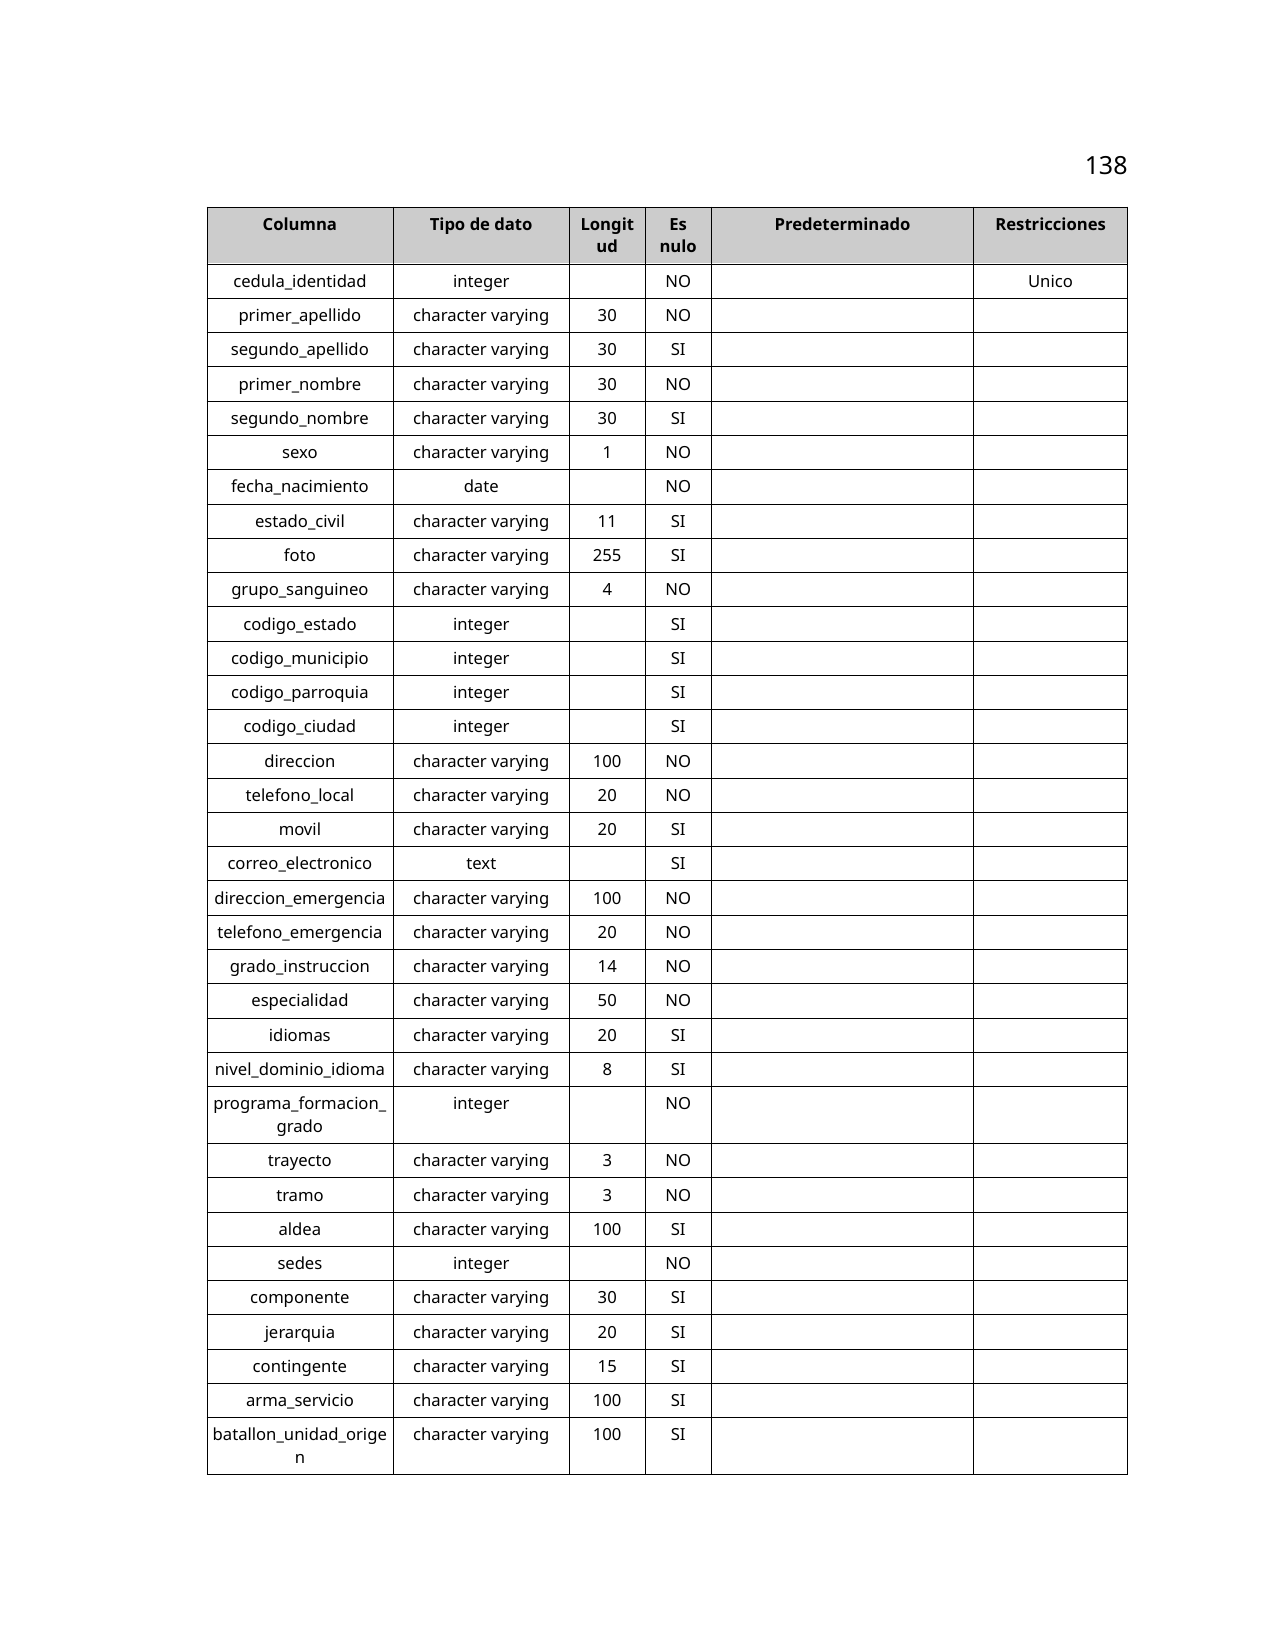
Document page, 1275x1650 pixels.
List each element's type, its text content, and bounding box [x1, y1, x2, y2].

table_cell [712, 470, 973, 503]
table_cell sexo [208, 436, 393, 469]
table_cell [712, 505, 973, 538]
table_cell character varying [394, 573, 569, 606]
table_cell SI [646, 710, 711, 743]
table_cell grado_instruccion [208, 950, 393, 983]
table_cell character varying [394, 1315, 569, 1349]
table_cell integer [394, 710, 569, 743]
table_cell SI [646, 1213, 711, 1246]
table_cell codigo_ciudad [208, 710, 393, 743]
table_cell character varying [394, 1144, 569, 1177]
table_cell [570, 710, 645, 743]
table_cell [712, 950, 973, 983]
table_cell [974, 333, 1127, 366]
table_cell [712, 333, 973, 366]
table_cell [974, 984, 1127, 1017]
table_cell NO [646, 1247, 711, 1280]
table_cell date [394, 470, 569, 503]
table_cell character varying [394, 1281, 569, 1314]
table_cell [712, 1144, 973, 1177]
table_cell [570, 607, 645, 641]
table_cell 8 [570, 1053, 645, 1086]
table_cell [712, 1053, 973, 1086]
table_cell [974, 573, 1127, 606]
table_cell [974, 779, 1127, 812]
table_cell [974, 1281, 1127, 1314]
table_cell Unico [974, 265, 1127, 298]
table_cell estado_civil [208, 505, 393, 538]
table_cell [570, 470, 645, 503]
table_cell [974, 436, 1127, 469]
table_header Longitud [570, 208, 645, 263]
table_cell [974, 402, 1127, 435]
table_cell 20 [570, 1315, 645, 1349]
table_cell 100 [570, 1418, 645, 1474]
table_cell [974, 607, 1127, 641]
table_cell character varying [394, 333, 569, 366]
table_cell arma_servicio [208, 1384, 393, 1417]
table_cell [712, 847, 973, 880]
table_cell 3 [570, 1178, 645, 1212]
table_cell character varying [394, 1418, 569, 1474]
table_cell character varying [394, 779, 569, 812]
table_cell character varying [394, 916, 569, 949]
table_cell tramo [208, 1178, 393, 1212]
table_cell [974, 1213, 1127, 1246]
table_cell integer [394, 265, 569, 298]
table_cell SI [646, 607, 711, 641]
table_cell integer [394, 1087, 569, 1143]
table_cell [974, 1144, 1127, 1177]
table_cell SI [646, 1019, 711, 1052]
table_cell NO [646, 367, 711, 401]
table_cell [974, 881, 1127, 915]
table_cell [570, 676, 645, 709]
table_cell [974, 1350, 1127, 1383]
table_cell 1 [570, 436, 645, 469]
table_cell character varying [394, 367, 569, 401]
table_cell jerarquia [208, 1315, 393, 1349]
table_cell 255 [570, 539, 645, 572]
table_cell [712, 676, 973, 709]
table_cell NO [646, 779, 711, 812]
table_header Columna [208, 208, 393, 263]
table_cell grupo_sanguineo [208, 573, 393, 606]
table_cell 100 [570, 881, 645, 915]
table_cell NO [646, 744, 711, 778]
table_cell 20 [570, 1019, 645, 1052]
table_cell SI [646, 1384, 711, 1417]
table_cell [974, 847, 1127, 880]
table_cell character varying [394, 1178, 569, 1212]
table_cell 50 [570, 984, 645, 1017]
table_cell correo_electronico [208, 847, 393, 880]
table_cell character varying [394, 984, 569, 1017]
table_cell [974, 1087, 1127, 1143]
table_cell 100 [570, 1213, 645, 1246]
table_cell NO [646, 1087, 711, 1143]
table_cell character varying [394, 1053, 569, 1086]
table_cell batallon_unidad_origen [208, 1418, 393, 1474]
table_cell [712, 916, 973, 949]
table_cell telefono_emergencia [208, 916, 393, 949]
table_cell sedes [208, 1247, 393, 1280]
table_header Es nulo [646, 208, 711, 263]
table_cell [712, 1087, 973, 1143]
table_cell [974, 505, 1127, 538]
table_cell [570, 642, 645, 675]
table_cell NO [646, 950, 711, 983]
table_cell SI [646, 1053, 711, 1086]
table_cell [712, 1350, 973, 1383]
table_cell character varying [394, 539, 569, 572]
table_cell idiomas [208, 1019, 393, 1052]
table_cell [974, 950, 1127, 983]
table_cell NO [646, 881, 711, 915]
table_cell character varying [394, 1350, 569, 1383]
table_cell [712, 1178, 973, 1212]
table_cell [974, 710, 1127, 743]
table_cell 30 [570, 402, 645, 435]
table_cell [712, 984, 973, 1017]
table_cell integer [394, 1247, 569, 1280]
table_cell segundo_apellido [208, 333, 393, 366]
table_cell character varying [394, 1213, 569, 1246]
table_cell [712, 607, 973, 641]
table_cell direccion_emergencia [208, 881, 393, 915]
table_cell [974, 470, 1127, 503]
table_cell 30 [570, 1281, 645, 1314]
table_cell SI [646, 1315, 711, 1349]
table_cell [712, 1281, 973, 1314]
table_cell character varying [394, 813, 569, 846]
table_cell NO [646, 1144, 711, 1177]
table_header Predeterminado [712, 208, 973, 263]
table_cell 15 [570, 1350, 645, 1383]
table_cell [974, 1315, 1127, 1349]
table_cell [712, 1418, 973, 1474]
table_cell character varying [394, 436, 569, 469]
table_cell cedula_identidad [208, 265, 393, 298]
table_cell [570, 1087, 645, 1143]
table_cell 4 [570, 573, 645, 606]
table_header Restricciones [974, 208, 1127, 263]
table_cell primer_apellido [208, 299, 393, 332]
table_cell nivel_dominio_idioma [208, 1053, 393, 1086]
table_cell SI [646, 676, 711, 709]
table_cell SI [646, 847, 711, 880]
table_cell [974, 1019, 1127, 1052]
table_cell NO [646, 436, 711, 469]
table_cell fecha_nacimiento [208, 470, 393, 503]
table_cell [570, 265, 645, 298]
table_cell [712, 1213, 973, 1246]
table_cell NO [646, 984, 711, 1017]
table_cell 11 [570, 505, 645, 538]
table_cell telefono_local [208, 779, 393, 812]
table_cell 30 [570, 367, 645, 401]
table_cell primer_nombre [208, 367, 393, 401]
table_cell NO [646, 573, 711, 606]
table_cell [712, 1247, 973, 1280]
table_cell text [394, 847, 569, 880]
table_cell 20 [570, 813, 645, 846]
table_cell [974, 1384, 1127, 1417]
table_cell character varying [394, 744, 569, 778]
table_cell [974, 642, 1127, 675]
table_cell SI [646, 1350, 711, 1383]
table_cell especialidad [208, 984, 393, 1017]
table_cell SI [646, 1418, 711, 1474]
table_cell [974, 916, 1127, 949]
table_cell 30 [570, 333, 645, 366]
table_cell 100 [570, 744, 645, 778]
table_cell aldea [208, 1213, 393, 1246]
table_cell trayecto [208, 1144, 393, 1177]
table_cell [974, 1053, 1127, 1086]
table_cell integer [394, 607, 569, 641]
table_cell [570, 1247, 645, 1280]
table_cell SI [646, 539, 711, 572]
table_cell [712, 436, 973, 469]
table_cell NO [646, 265, 711, 298]
table_cell foto [208, 539, 393, 572]
table_cell [974, 813, 1127, 846]
table_cell character varying [394, 505, 569, 538]
table_cell integer [394, 642, 569, 675]
table_cell [712, 539, 973, 572]
table_cell 14 [570, 950, 645, 983]
table_cell direccion [208, 744, 393, 778]
table_cell SI [646, 1281, 711, 1314]
table_cell [712, 265, 973, 298]
table_cell [712, 402, 973, 435]
table_cell [974, 1178, 1127, 1212]
table_cell character varying [394, 950, 569, 983]
table_cell 20 [570, 916, 645, 949]
table_cell [712, 299, 973, 332]
table_cell character varying [394, 402, 569, 435]
table_cell [712, 744, 973, 778]
table_cell [974, 1247, 1127, 1280]
table_cell [712, 1315, 973, 1349]
table_cell SI [646, 333, 711, 366]
table_cell NO [646, 470, 711, 503]
table_cell character varying [394, 1384, 569, 1417]
table_cell componente [208, 1281, 393, 1314]
table_cell SI [646, 642, 711, 675]
table_cell [712, 1019, 973, 1052]
table_cell [974, 744, 1127, 778]
table_cell [974, 539, 1127, 572]
table_cell [974, 367, 1127, 401]
table_cell character varying [394, 881, 569, 915]
table_cell [712, 813, 973, 846]
table_header Tipo de dato [394, 208, 569, 263]
table_cell contingente [208, 1350, 393, 1383]
table_cell movil [208, 813, 393, 846]
table_cell segundo_nombre [208, 402, 393, 435]
table_cell [712, 573, 973, 606]
table_cell programa_formacion_grado [208, 1087, 393, 1143]
table_cell [974, 1418, 1127, 1474]
table_cell [570, 847, 645, 880]
table_cell SI [646, 813, 711, 846]
table_cell [712, 779, 973, 812]
table_cell 30 [570, 299, 645, 332]
table_cell codigo_parroquia [208, 676, 393, 709]
table_cell character varying [394, 1019, 569, 1052]
table_cell SI [646, 505, 711, 538]
table_cell 3 [570, 1144, 645, 1177]
table_cell [974, 299, 1127, 332]
table_cell integer [394, 676, 569, 709]
table_cell codigo_municipio [208, 642, 393, 675]
table_cell [712, 710, 973, 743]
table_cell [974, 676, 1127, 709]
table_cell [712, 367, 973, 401]
table_cell SI [646, 402, 711, 435]
table_cell [712, 1384, 973, 1417]
table_cell character varying [394, 299, 569, 332]
table_cell codigo_estado [208, 607, 393, 641]
table_cell NO [646, 299, 711, 332]
table_cell NO [646, 1178, 711, 1212]
table_cell 20 [570, 779, 645, 812]
table_cell [712, 881, 973, 915]
table_cell [712, 642, 973, 675]
table_cell NO [646, 916, 711, 949]
table_cell 100 [570, 1384, 645, 1417]
